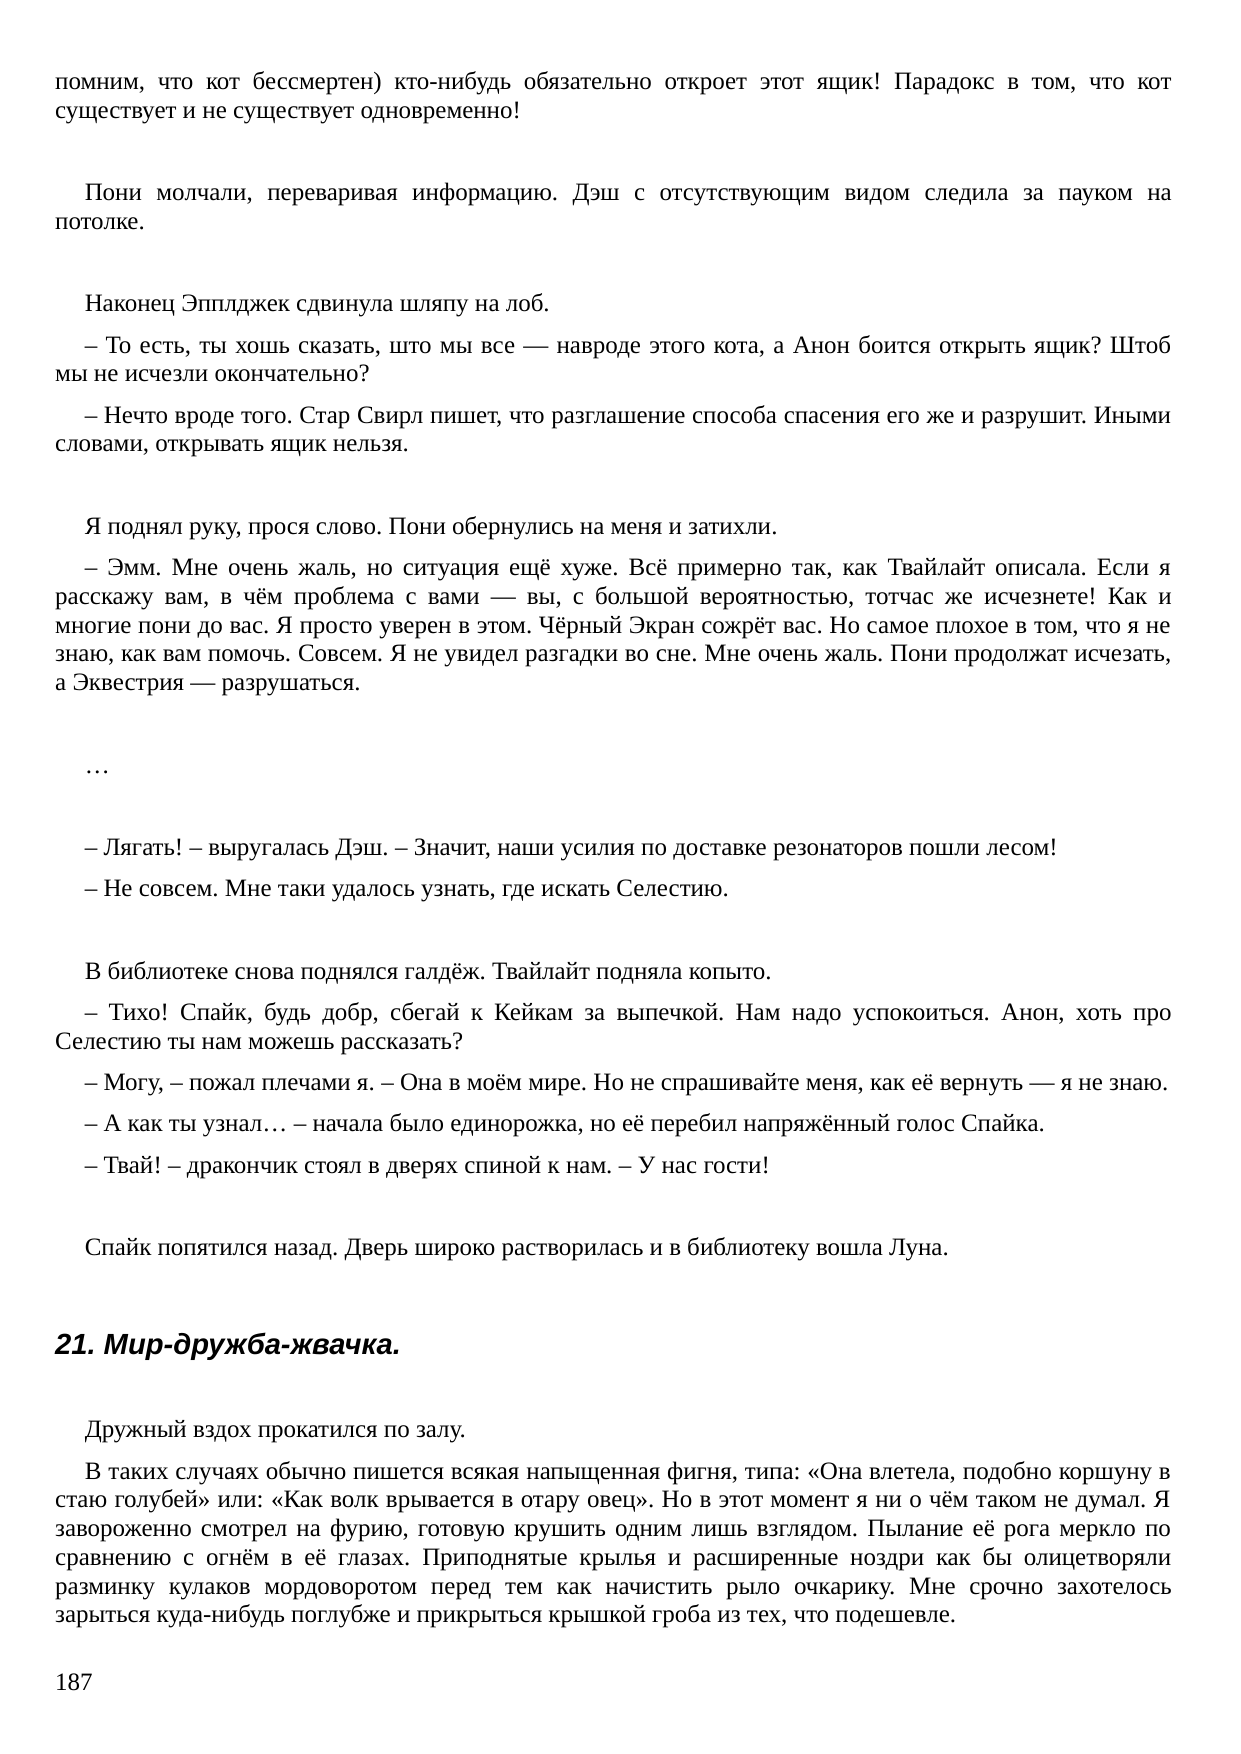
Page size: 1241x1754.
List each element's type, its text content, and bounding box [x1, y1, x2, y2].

subtitle 21. Мир-дружба-жвачка. [55, 1327, 1173, 1361]
text Спайк попятился назад. Дверь широко растворилась и в библиотеку вошла Луна. [55, 1232, 1173, 1261]
text – Твай! – дракончик стоял в дверях спиной к нам. – У нас гости! [55, 1150, 1173, 1178]
text В таких случаях обычно пишется всякая напыщенная фигня, типа: «Она влетела, подобно коршуну в стаю голубей» или: «Как волк врывается в отару овец». Но в этот момент я ни о чём таком не думал. Я завороженно смотрел на фурию, готовую крушить одним лишь взглядом. Пылание её рога меркло по сравнению с огнём в её глазах. Приподнятые крылья и расширенные ноздри как бы олицетворяли разминку кулаков мордоворотом перед тем как начистить рыло очкарику. Мне срочно захотелось зарыться куда-нибудь поглубже и прикрыться крышкой гроба из тех, что подешевле. [55, 1456, 1173, 1628]
text Я поднял руку, прося слово. Пони обернулись на меня и затихли. [55, 511, 1173, 540]
text – Тихо! Спайк, будь добр, сбегай к Кейкам за выпечкой. Нам надо успокоиться. Анон, хоть про Селестию ты нам можешь рассказать? [55, 997, 1173, 1055]
text Дружный вздох прокатился по залу. [55, 1414, 1173, 1443]
text – То есть, ты хошь сказать, што мы все — навроде этого кота, а Анон боится открыть ящик? Штоб мы не исчезли окончательно? [55, 330, 1173, 387]
text – Не совсем. Мне таки удалось узнать, где искать Селестию. [55, 873, 1173, 902]
text помним, что кот бессмертен) кто-нибудь обязательно откроет этот ящик! Парадокс в том, что кот существует и не существует одновременно! [55, 66, 1173, 123]
text – А как ты узнал… – начала было единорожка, но её перебил напряжённый голос Спайка. [55, 1108, 1173, 1137]
text – Эмм. Мне очень жаль, но ситуация ещё хуже. Всё примерно так, как Твайлайт описала. Если я расскажу вам, в чём проблема с вами — вы, с большой вероятностью, тотчас же исчезнете! Как и многие пони до вас. Я просто уверен в этом. Чёрный Экран сожрёт вас. Но самое плохое в том, что я не знаю, как вам помочь. Совсем. Я не увидел разгадки во сне. Мне очень жаль. Пони продолжат исчезать, а Эквестрия — разрушаться. [55, 552, 1173, 696]
text – Нечто вроде того. Стар Свирл пишет, что разглашение способа спасения его же и разрушит. Иными словами, открывать ящик нельзя. [55, 400, 1173, 457]
text В библиотеке снова поднялся галдёж. Твайлайт подняла копыто. [55, 956, 1173, 985]
text – Могу, – пожал плечами я. – Она в моём мире. Но не спрашивайте меня, как её вернуть — я не знаю. [55, 1067, 1173, 1096]
text Наконец Эпплджек сдвинула шляпу на лоб. [55, 288, 1173, 317]
text … [55, 750, 1173, 778]
text Пони молчали, переваривая информацию. Дэш с отсутствующим видом следила за пауком на потолке. [55, 177, 1173, 235]
text – Лягать! – выругалась Дэш. – Значит, наши усилия по доставке резонаторов пошли лесом! [55, 832, 1173, 861]
